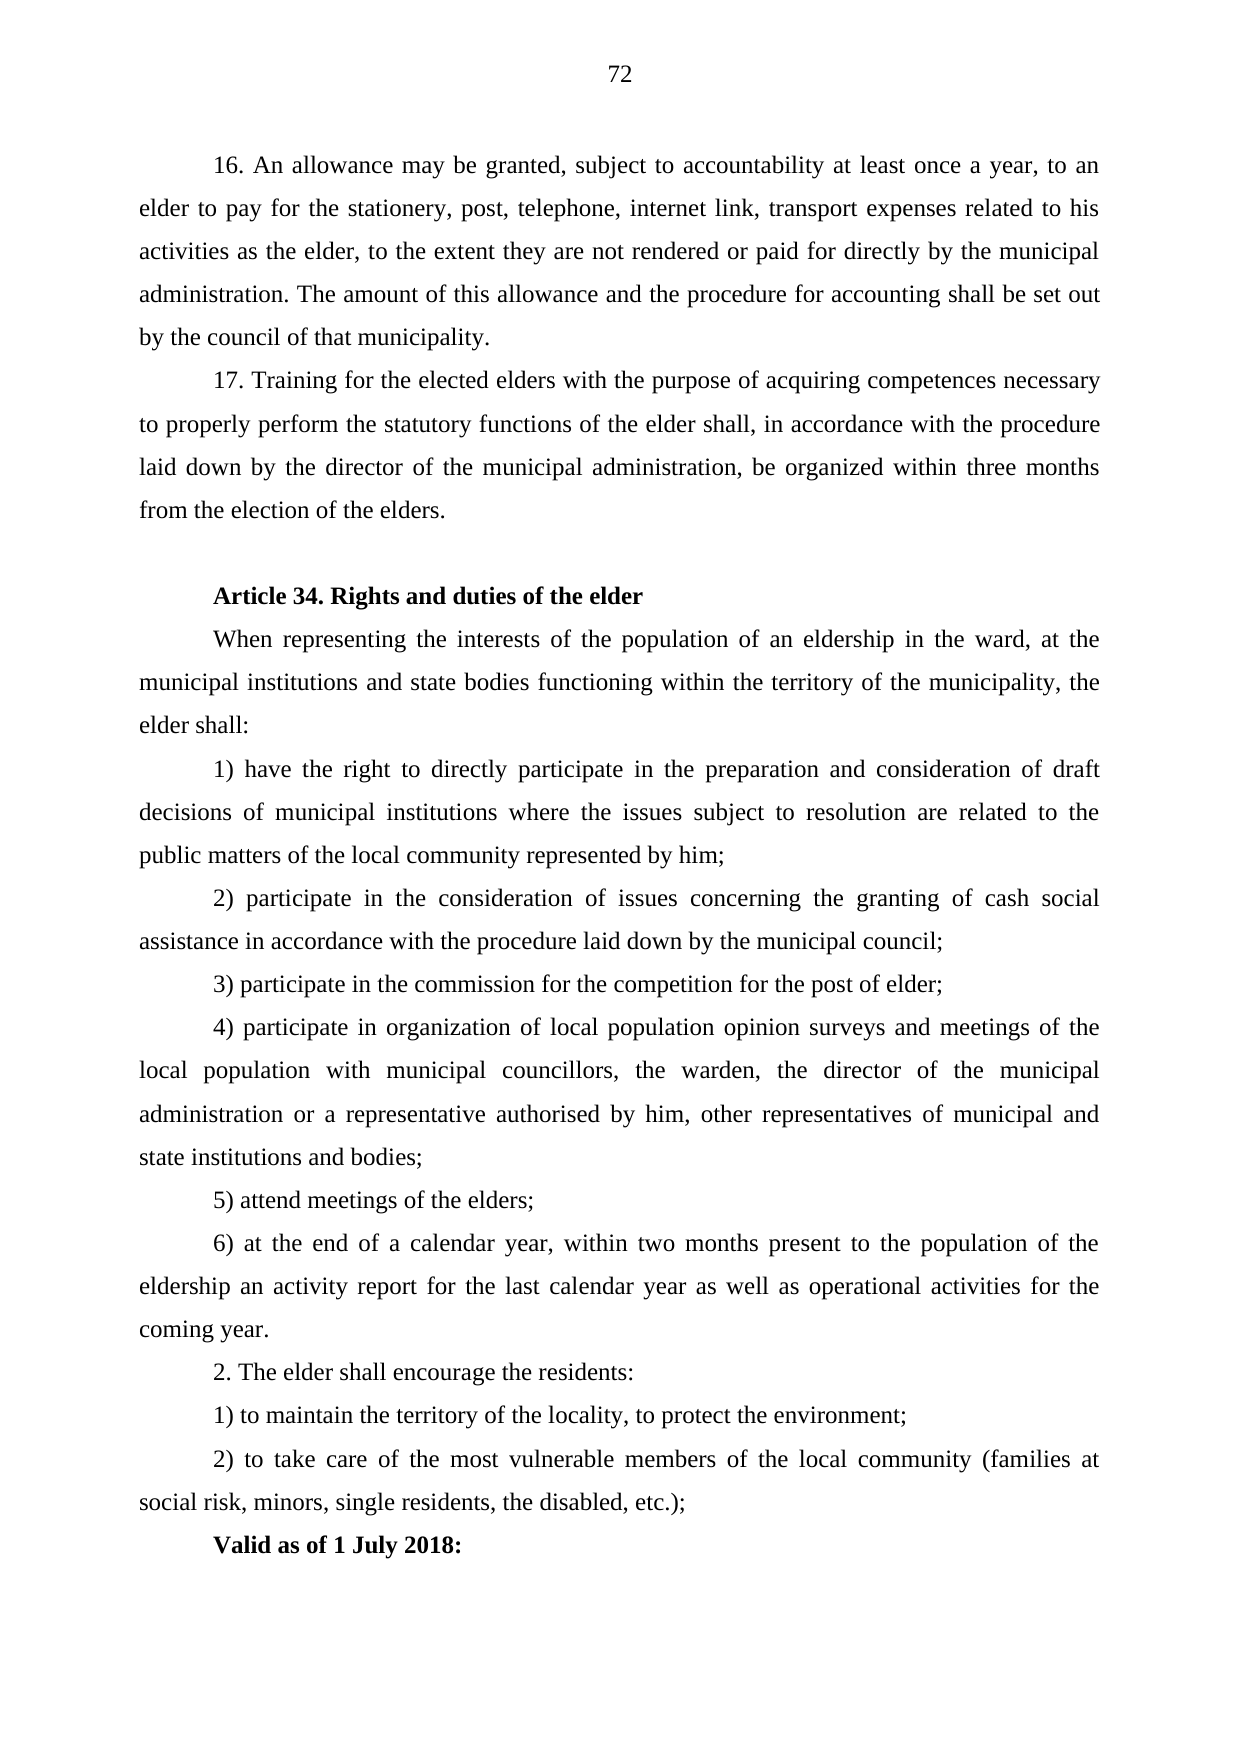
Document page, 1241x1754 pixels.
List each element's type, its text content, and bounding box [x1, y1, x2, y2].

text 1) have the right to directly participate in the preparation and consideration of draft decisions of municipal institutions where the issues subject to resolution are related to the public matters of the local community represented by him; [139, 754, 1101, 869]
text 4) participate in organization of local population opinion surveys and meetings of the local population with municipal councillors, the warden, the director of the municipal administration or a representative authorised by him, other representatives of municipal and state institutions and bodies; [139, 1012, 1101, 1171]
text 6) at the end of a calendar year, within two months present to the population of the eldership an activity report for the last calendar year as well as operational activities for the coming year. [139, 1228, 1101, 1343]
text 3) participate in the commission for the competition for the post of elder; [139, 969, 1101, 998]
text 2) participate in the consideration of issues concerning the granting of cash social assistance in accordance with the procedure laid down by the municipal council; [139, 883, 1101, 955]
text 2) to take care of the most vulnerable members of the local community (families at social risk, minors, single residents, the disabled, etc.); [139, 1444, 1101, 1516]
text 5) attend meetings of the elders; [139, 1185, 1101, 1214]
text 1) to maintain the territory of the locality, to protect the environment; [139, 1401, 1101, 1429]
text 2. The elder shall encourage the residents: [139, 1357, 1101, 1386]
text Article 34. Rights and duties of the elder [139, 581, 1101, 610]
text 16. An allowance may be granted, subject to accountability at least once a year, to an elder to pay for the stationery, post, telephone, internet link, transport expenses related to his activities as the elder, to the extent they are not rendered or paid for directly by the municipal administration. The amount of this allowance and the procedure for accounting shall be set out by the council of that municipality. [139, 150, 1101, 351]
text Valid as of 1 July 2018: [139, 1530, 1101, 1559]
text When representing the interests of the population of an eldership in the ward, at the municipal institutions and state bodies functioning within the territory of the municipality, the elder shall: [139, 624, 1101, 739]
text 17. Training for the elected elders with the purpose of acquiring competences necessary to properly perform the statutory functions of the elder shall, in accordance with the procedure laid down by the director of the municipal administration, be organized within three months from the election of the elders. [139, 366, 1101, 524]
